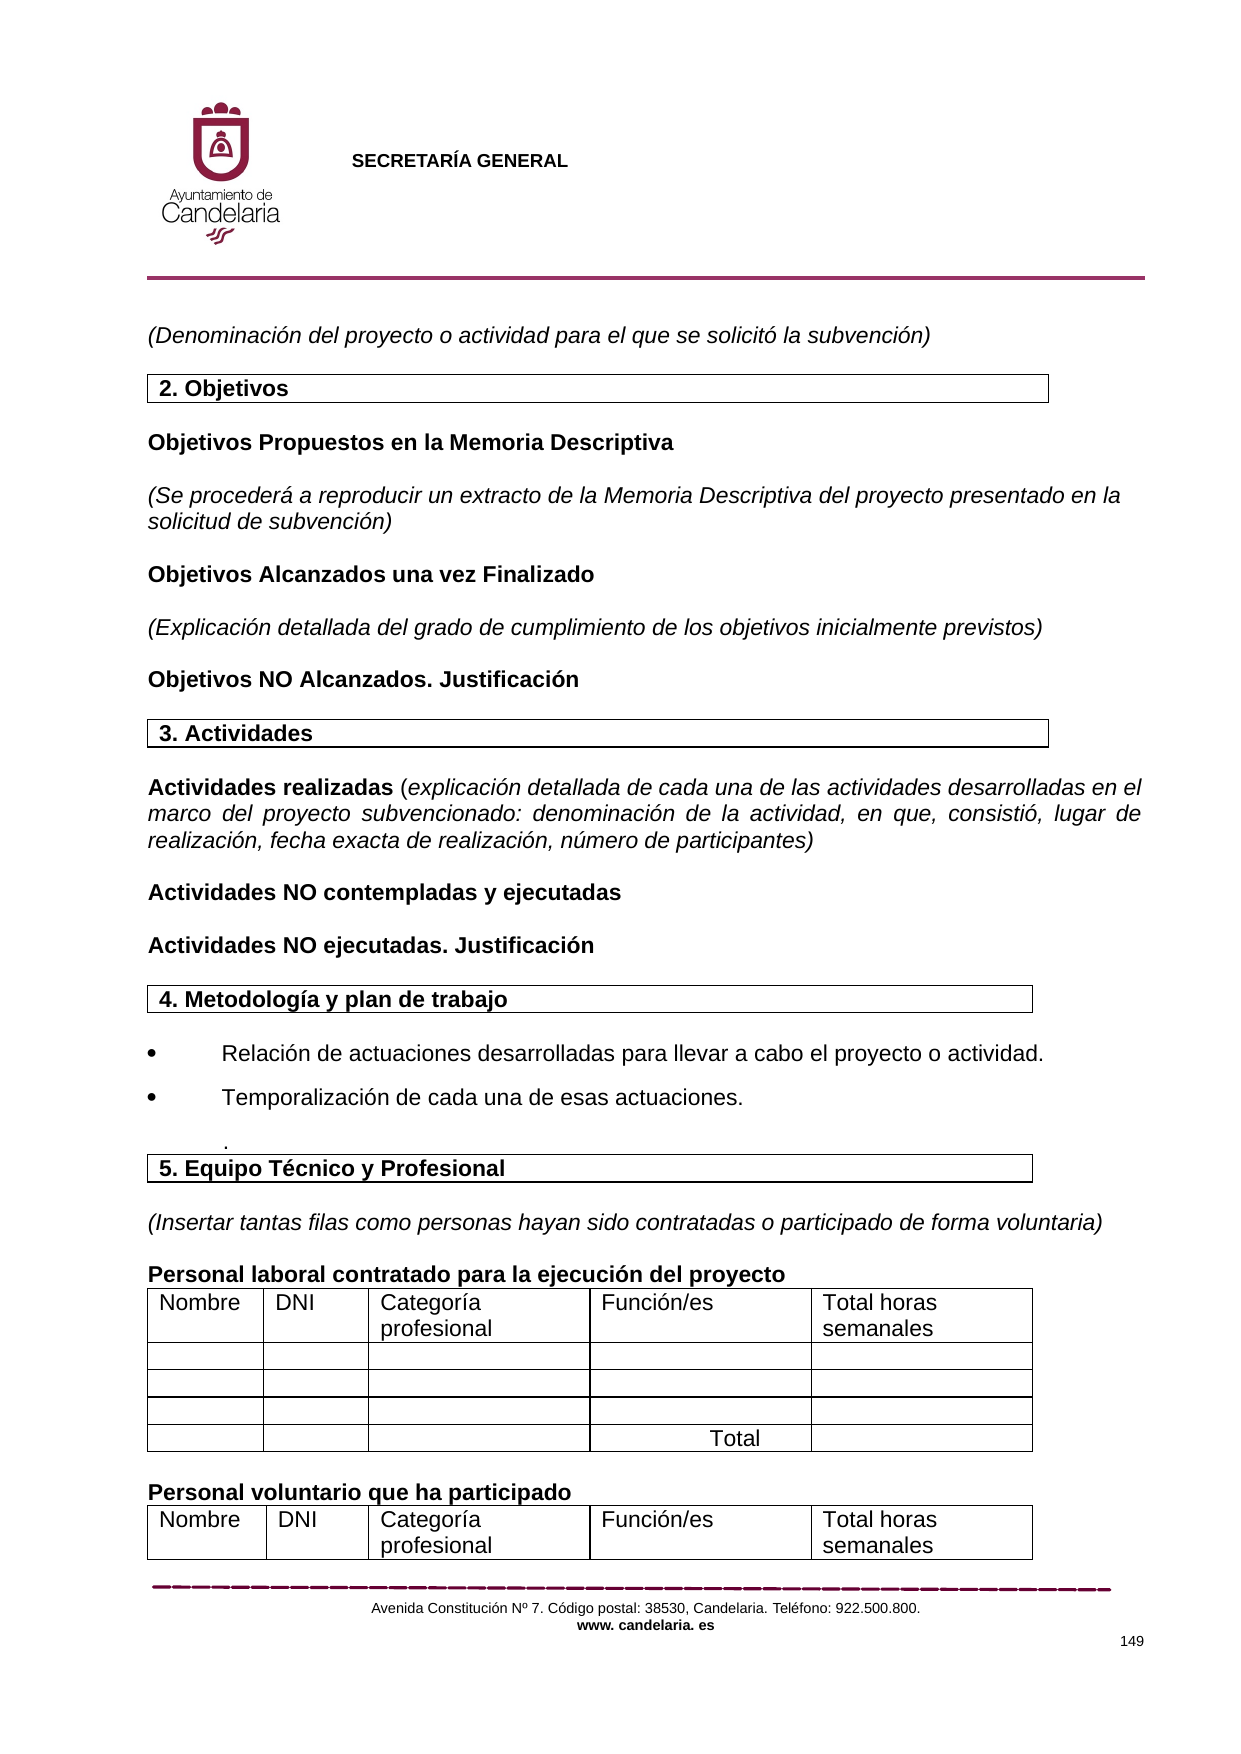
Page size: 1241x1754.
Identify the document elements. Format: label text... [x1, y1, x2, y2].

table_header 3. Actividades [148, 720, 1048, 746]
table_cell [264, 1425, 368, 1451]
table_header Categoría profesional [369, 1289, 589, 1342]
table_cell [369, 1425, 589, 1451]
table_cell [812, 1425, 1032, 1451]
list Relación de actuaciones desarrolladas para llevar a cabo el proyecto o actividad. [148, 1039, 1134, 1066]
table_cell [148, 1370, 263, 1396]
text (Denominación del proyecto o actividad para el que se solicitó la subvención) [148, 322, 1144, 348]
text (Insertar tantas filas como personas hayan sido contratadas o participado de forma voluntaria) [148, 1209, 1144, 1235]
text Personal laboral contratado para la ejecución del proyecto [148, 1261, 1144, 1288]
table_cell [148, 1425, 263, 1451]
table_cell [264, 1370, 368, 1396]
table_header DNI [264, 1289, 368, 1342]
text (Explicación detallada del grado de cumplimiento de los objetivos inicialmente previstos) [148, 614, 1134, 640]
table_cell [812, 1343, 1032, 1369]
table_header 5. Equipo Técnico y Profesional [148, 1155, 1032, 1181]
text Actividades realizadas (explicación detallada de cada una de las actividades desarrolladas en el marco del proyecto subvencionado: denominación de la actividad, en que, consistió, lugar de realización, fecha exacta de realización, número de participantes) [148, 774, 1144, 853]
table_cell [264, 1343, 368, 1369]
table_cell Total [591, 1425, 811, 1451]
table_header DNI [267, 1506, 368, 1559]
text Objetivos NO Alcanzados. Justificación [148, 666, 1144, 693]
table_cell [369, 1370, 589, 1396]
table_cell [369, 1398, 589, 1424]
list Temporalización de cada una de esas actuaciones. [148, 1083, 1134, 1110]
table_header Nombre [148, 1289, 263, 1342]
table_header Total horas semanales [812, 1506, 1032, 1559]
text Personal voluntario que ha participado [148, 1478, 1144, 1505]
table_cell [264, 1398, 368, 1424]
table_header Nombre [148, 1506, 266, 1559]
table_cell [812, 1370, 1032, 1396]
table_cell [812, 1398, 1032, 1424]
table_header Categoría profesional [369, 1506, 589, 1559]
table_header Función/es [591, 1289, 811, 1342]
text (Se procederá a reproducir un extracto de la Memoria Descriptiva del proyecto presentado en la solicitud de subvención) [148, 482, 1144, 534]
text Actividades NO ejecutadas. Justificación [148, 932, 1144, 958]
text Actividades NO contempladas y ejecutadas [148, 879, 1144, 906]
table_cell [148, 1343, 263, 1369]
text Objetivos Propuestos en la Memoria Descriptiva [148, 429, 1144, 456]
table_header Función/es [591, 1506, 811, 1559]
table_header 4. Metodología y plan de trabajo [148, 986, 1032, 1012]
table_cell [148, 1398, 263, 1424]
table_header 2. Objetivos [148, 375, 1048, 402]
text . [223, 1128, 1134, 1154]
table_cell [591, 1370, 811, 1396]
table_header Total horas semanales [812, 1289, 1032, 1342]
text Objetivos Alcanzados una vez Finalizado [148, 561, 1144, 587]
table_cell [369, 1343, 589, 1369]
table_cell [591, 1343, 811, 1369]
table_cell [591, 1398, 811, 1424]
